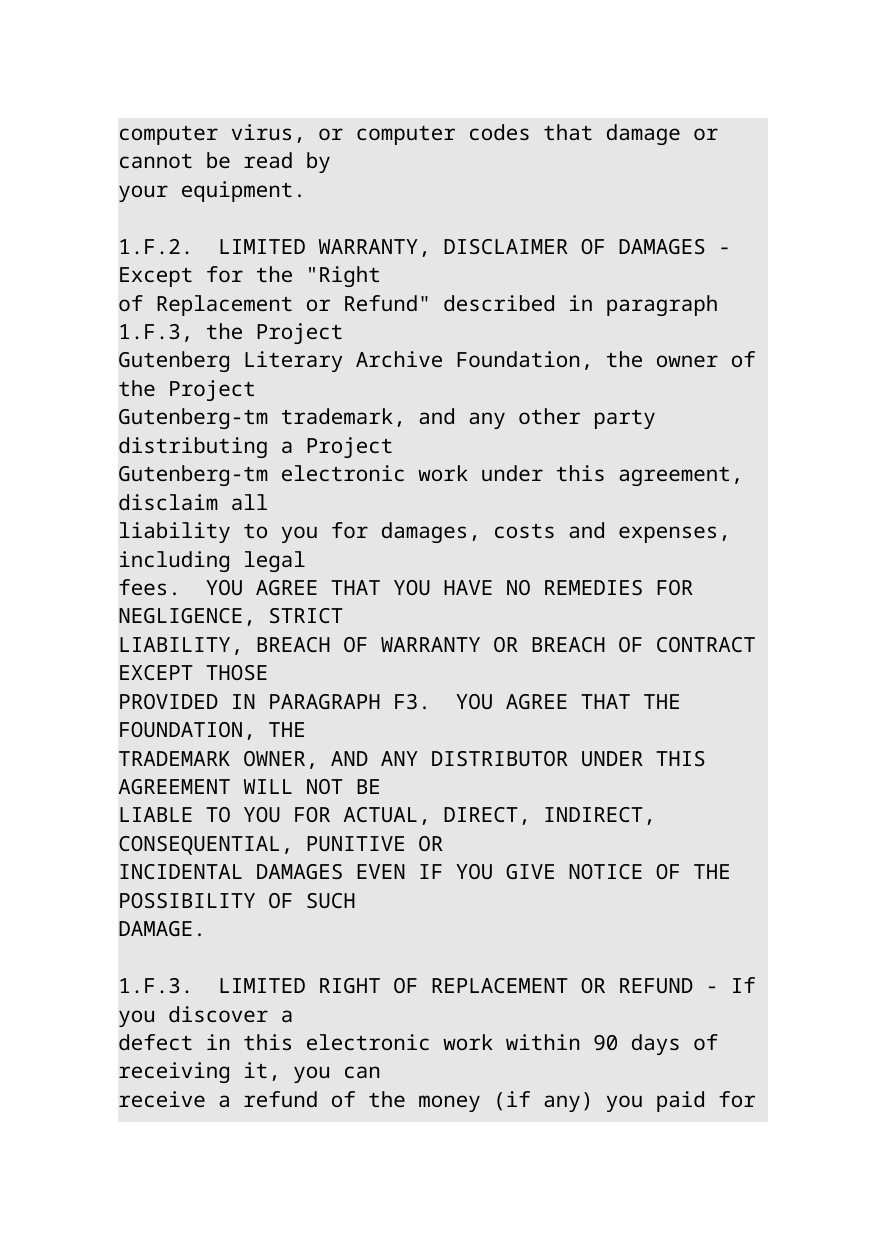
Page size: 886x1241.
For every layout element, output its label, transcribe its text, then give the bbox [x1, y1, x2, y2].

text Gutenberg Literary Archive Foundation, the owner of the Project [118, 346, 768, 402]
text TRADEMARK OWNER, AND ANY DISTRIBUTOR UNDER THIS AGREEMENT WILL NOT BE [118, 744, 768, 801]
text PROVIDED IN PARAGRAPH F3. YOU AGREE THAT THE FOUNDATION, THE [118, 687, 768, 744]
text 1.F.3. LIMITED RIGHT OF REPLACEMENT OR REFUND - If you discover a [118, 971, 768, 1028]
text liability to you for damages, costs and expenses, including legal [118, 516, 768, 573]
text receive a refund of the money (if any) you paid for [118, 1085, 768, 1113]
text LIABLE TO YOU FOR ACTUAL, DIRECT, INDIRECT, CONSEQUENTIAL, PUNITIVE OR [118, 801, 768, 857]
text fees. YOU AGREE THAT YOU HAVE NO REMEDIES FOR NEGLIGENCE, STRICT [118, 573, 768, 630]
text computer virus, or computer codes that damage or cannot be read by [118, 118, 768, 175]
text defect in this electronic work within 90 days of receiving it, you can [118, 1028, 768, 1085]
text of Replacement or Refund" described in paragraph 1.F.3, the Project [118, 289, 768, 346]
text LIABILITY, BREACH OF WARRANTY OR BREACH OF CONTRACT EXCEPT THOSE [118, 630, 768, 687]
text INCIDENTAL DAMAGES EVEN IF YOU GIVE NOTICE OF THE POSSIBILITY OF SUCH [118, 857, 768, 914]
text DAMAGE. [118, 914, 768, 943]
text 1.F.2. LIMITED WARRANTY, DISCLAIMER OF DAMAGES - Except for the "Right [118, 232, 768, 289]
text Gutenberg-tm electronic work under this agreement, disclaim all [118, 459, 768, 516]
text Gutenberg-tm trademark, and any other party distributing a Project [118, 402, 768, 459]
text your equipment. [118, 175, 768, 203]
